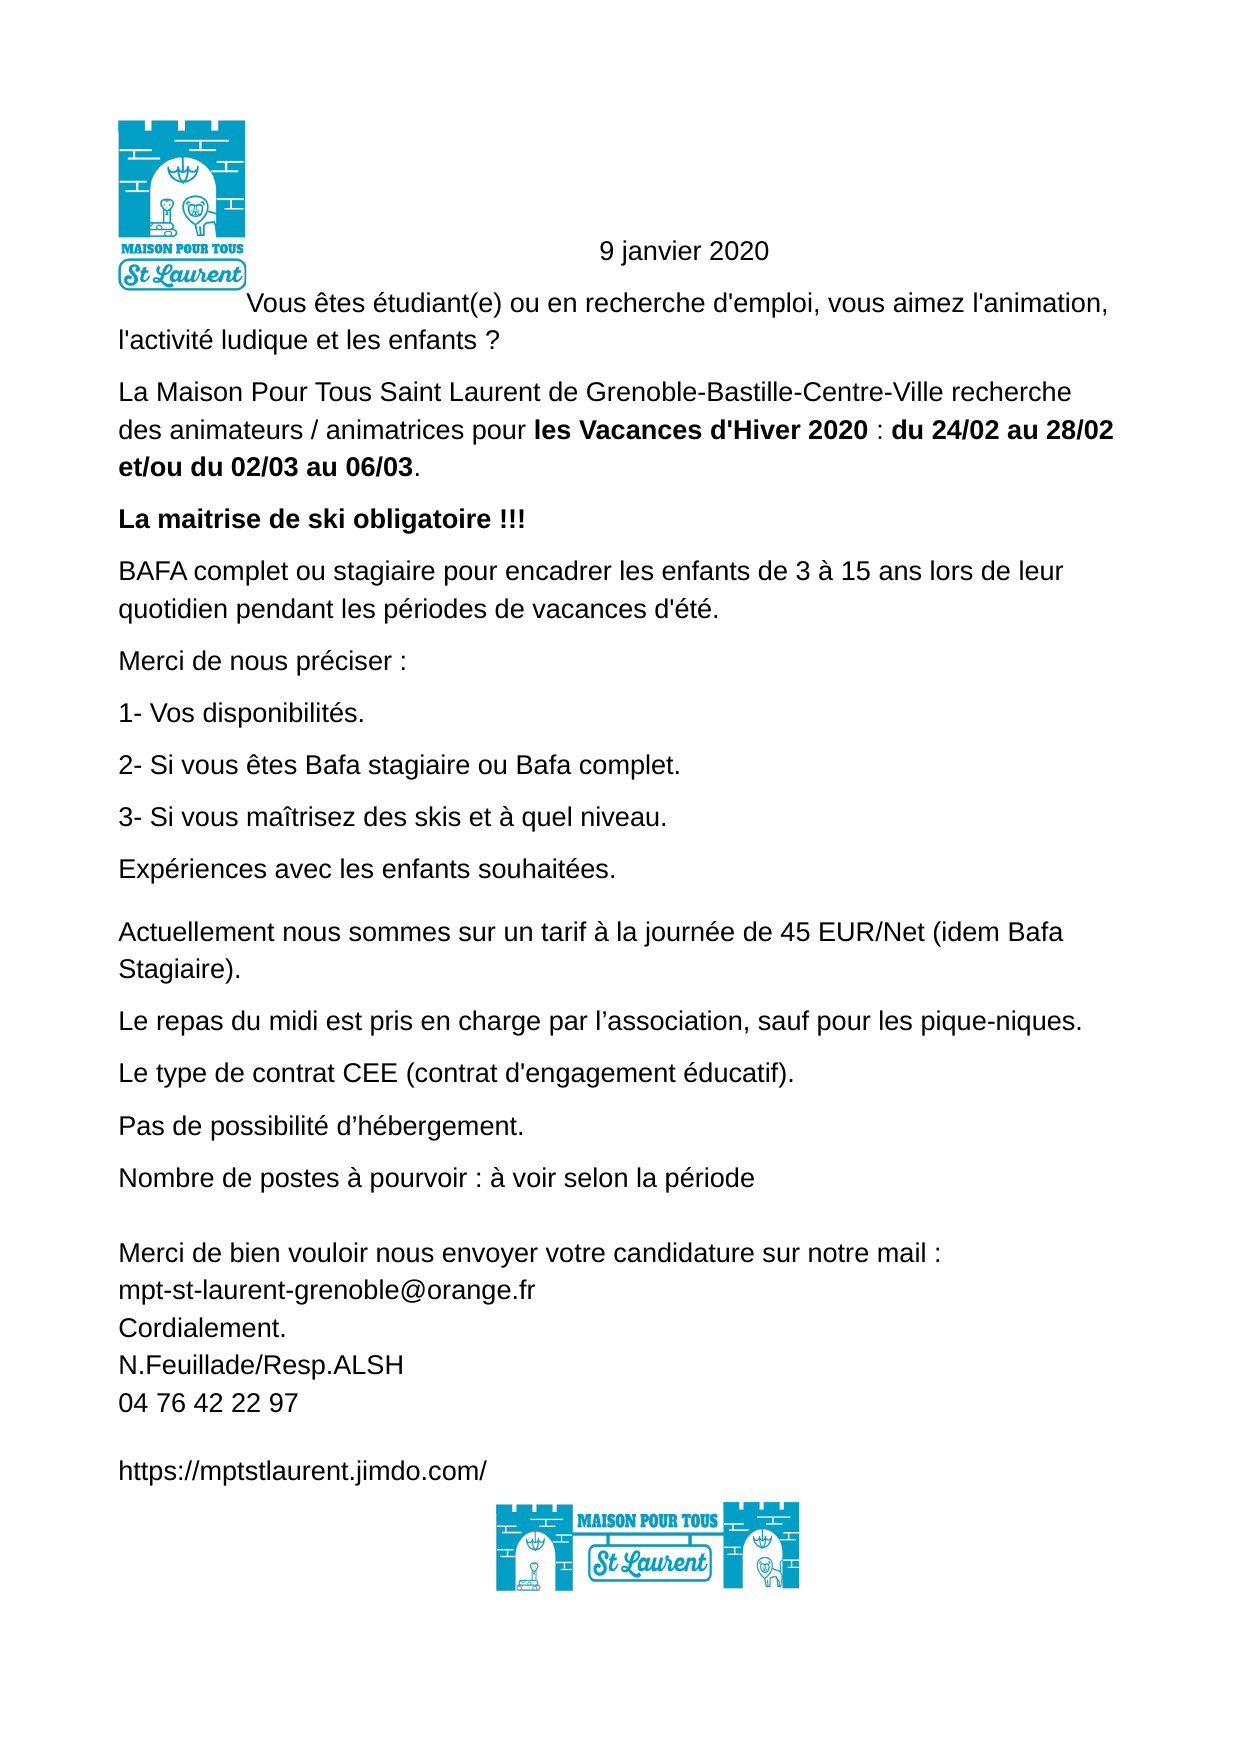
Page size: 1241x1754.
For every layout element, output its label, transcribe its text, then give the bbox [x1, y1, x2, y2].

text Nombre de postes à pourvoir : à voir selon la période [118, 1162, 1122, 1193]
text https://mptstlaurent.jimdo.com/ [118, 1455, 1122, 1487]
text Expériences avec les enfants souhaitées. [118, 853, 1122, 884]
text BAFA complet ou stagiaire pour encadrer les enfants de 3 à 15 ans lors de leur quotidien pendant les périodes de vacances d'été. [118, 555, 1122, 624]
text La maitrise de ski obligatoire !!! [118, 503, 1122, 534]
text 1- Vos disponibilités. [118, 697, 1122, 728]
text La Maison Pour Tous Saint Laurent de Grenoble-Bastille-Centre-Ville recherche des animateurs / animatrices pour les Vacances d'Hiver 2020 : du 24/02 au 28/02 et/ou du 02/03 au 06/03. [118, 376, 1122, 482]
text 3- Si vous maîtrisez des skis et à quel niveau. [118, 801, 1122, 832]
text Le type de contrat CEE (contrat d'engagement éducatif). [118, 1057, 1122, 1089]
text Le repas du midi est pris en charge par l’association, sauf pour les pique-niques. [118, 1005, 1122, 1037]
text Actuellement nous sommes sur un tarif à la journée de 45 EUR/Net (idem Bafa Stagiaire). [118, 916, 1122, 984]
text Merci de bien vouloir nous envoyer votre candidature sur notre mail : mpt-st-laurent-grenoble@orange.fr Cordialement. N.Feuillade/Resp.ALSH 04 76 42 22 97 [118, 1237, 1122, 1418]
text Merci de nous préciser : [118, 645, 1122, 676]
text 9 janvier 2020 [118, 234, 1122, 266]
text 2- Si vous êtes Bafa stagiaire ou Bafa complet. [118, 749, 1122, 780]
text Pas de possibilité d’hébergement. [118, 1109, 1122, 1141]
text Vous êtes étudiant(e) ou en recherche d'emploi, vous aimez l'animation, l'activité ludique et les enfants ? [118, 287, 1122, 355]
